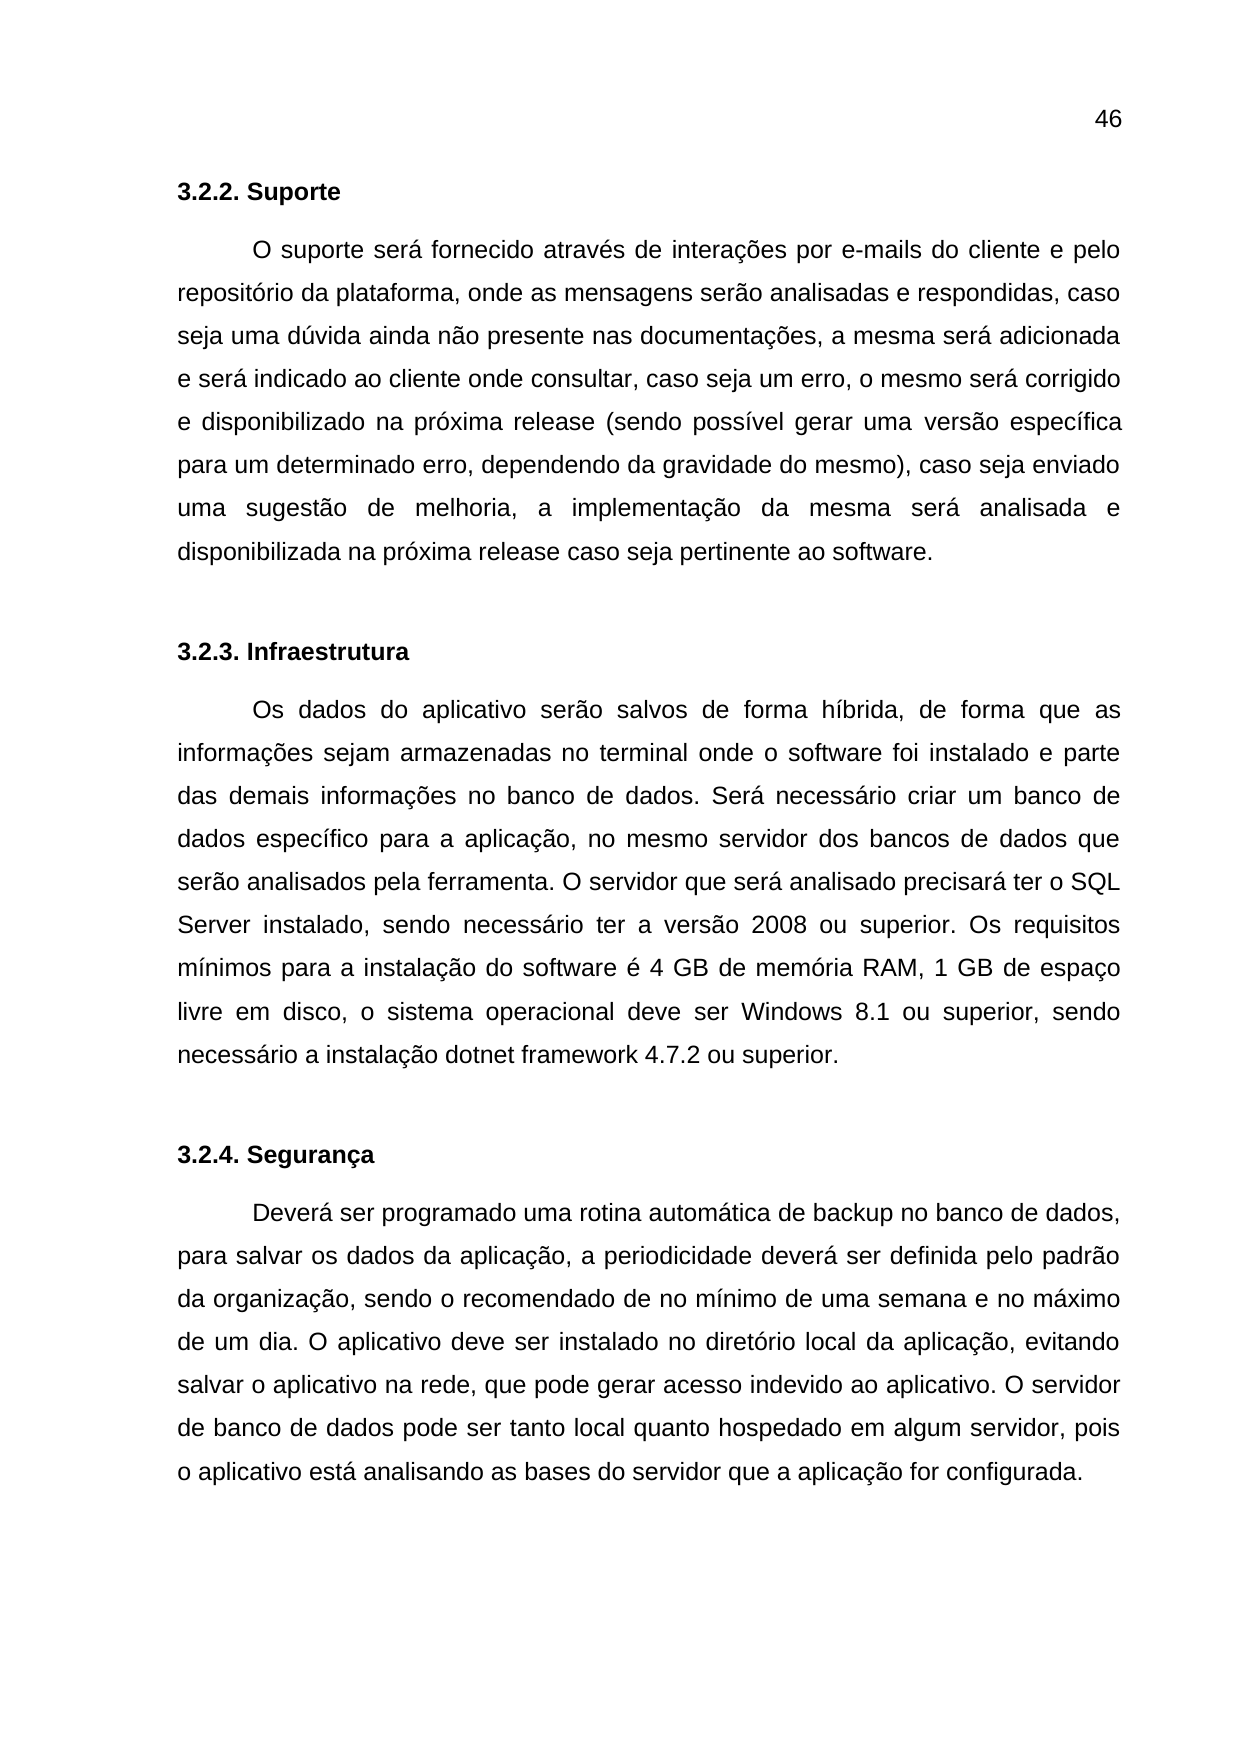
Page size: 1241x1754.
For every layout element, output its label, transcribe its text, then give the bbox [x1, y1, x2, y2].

text O suporte será fornecido através de interações por e-mails do cliente e pelo repositório da plataforma, onde as mensagens serão analisadas e respondidas, caso seja uma dúvida ainda não presente nas documentações, a mesma será adicionada e será indicado ao cliente onde consultar, caso seja um erro, o mesmo será corrigido e disponibilizado na próxima release (sendo possível gerar uma versão específica para um determinado erro, dependendo da gravidade do mesmo), caso seja enviado uma sugestão de melhoria, a implementação da mesma será analisada e disponibilizada na próxima release caso seja pertinente ao software. [177, 234, 1122, 565]
subtitle 3.2.4. Segurança [177, 1140, 1122, 1169]
subtitle 3.2.2. Suporte [177, 177, 1122, 206]
text Deverá ser programado uma rotina automática de backup no banco de dados, para salvar os dados da aplicação, a periodicidade deverá ser definida pelo padrão da organização, sendo o recomendado de no mínimo de uma semana e no máximo de um dia. O aplicativo deve ser instalado no diretório local da aplicação, evitando salvar o aplicativo na rede, que pode gerar acesso indevido ao aplicativo. O servidor de banco de dados pode ser tanto local quanto hospedado em algum servidor, pois o aplicativo está analisando as bases do servidor que a aplicação for configurada. [177, 1198, 1122, 1485]
text Os dados do aplicativo serão salvos de forma híbrida, de forma que as informações sejam armazenadas no terminal onde o software foi instalado e parte das demais informações no banco de dados. Será necessário criar um banco de dados específico para a aplicação, no mesmo servidor dos bancos de dados que serão analisados pela ferramenta. O servidor que será analisado precisará ter o SQL Server instalado, sendo necessário ter a versão 2008 ou superior. Os requisitos mínimos para a instalação do software é 4 GB de memória RAM, 1 GB de espaço livre em disco, o sistema operacional deve ser Windows 8.1 ou superior, sendo necessário a instalação dotnet framework 4.7.2 ou superior. [177, 694, 1122, 1068]
subtitle 3.2.3. Infraestrutura [177, 637, 1122, 666]
